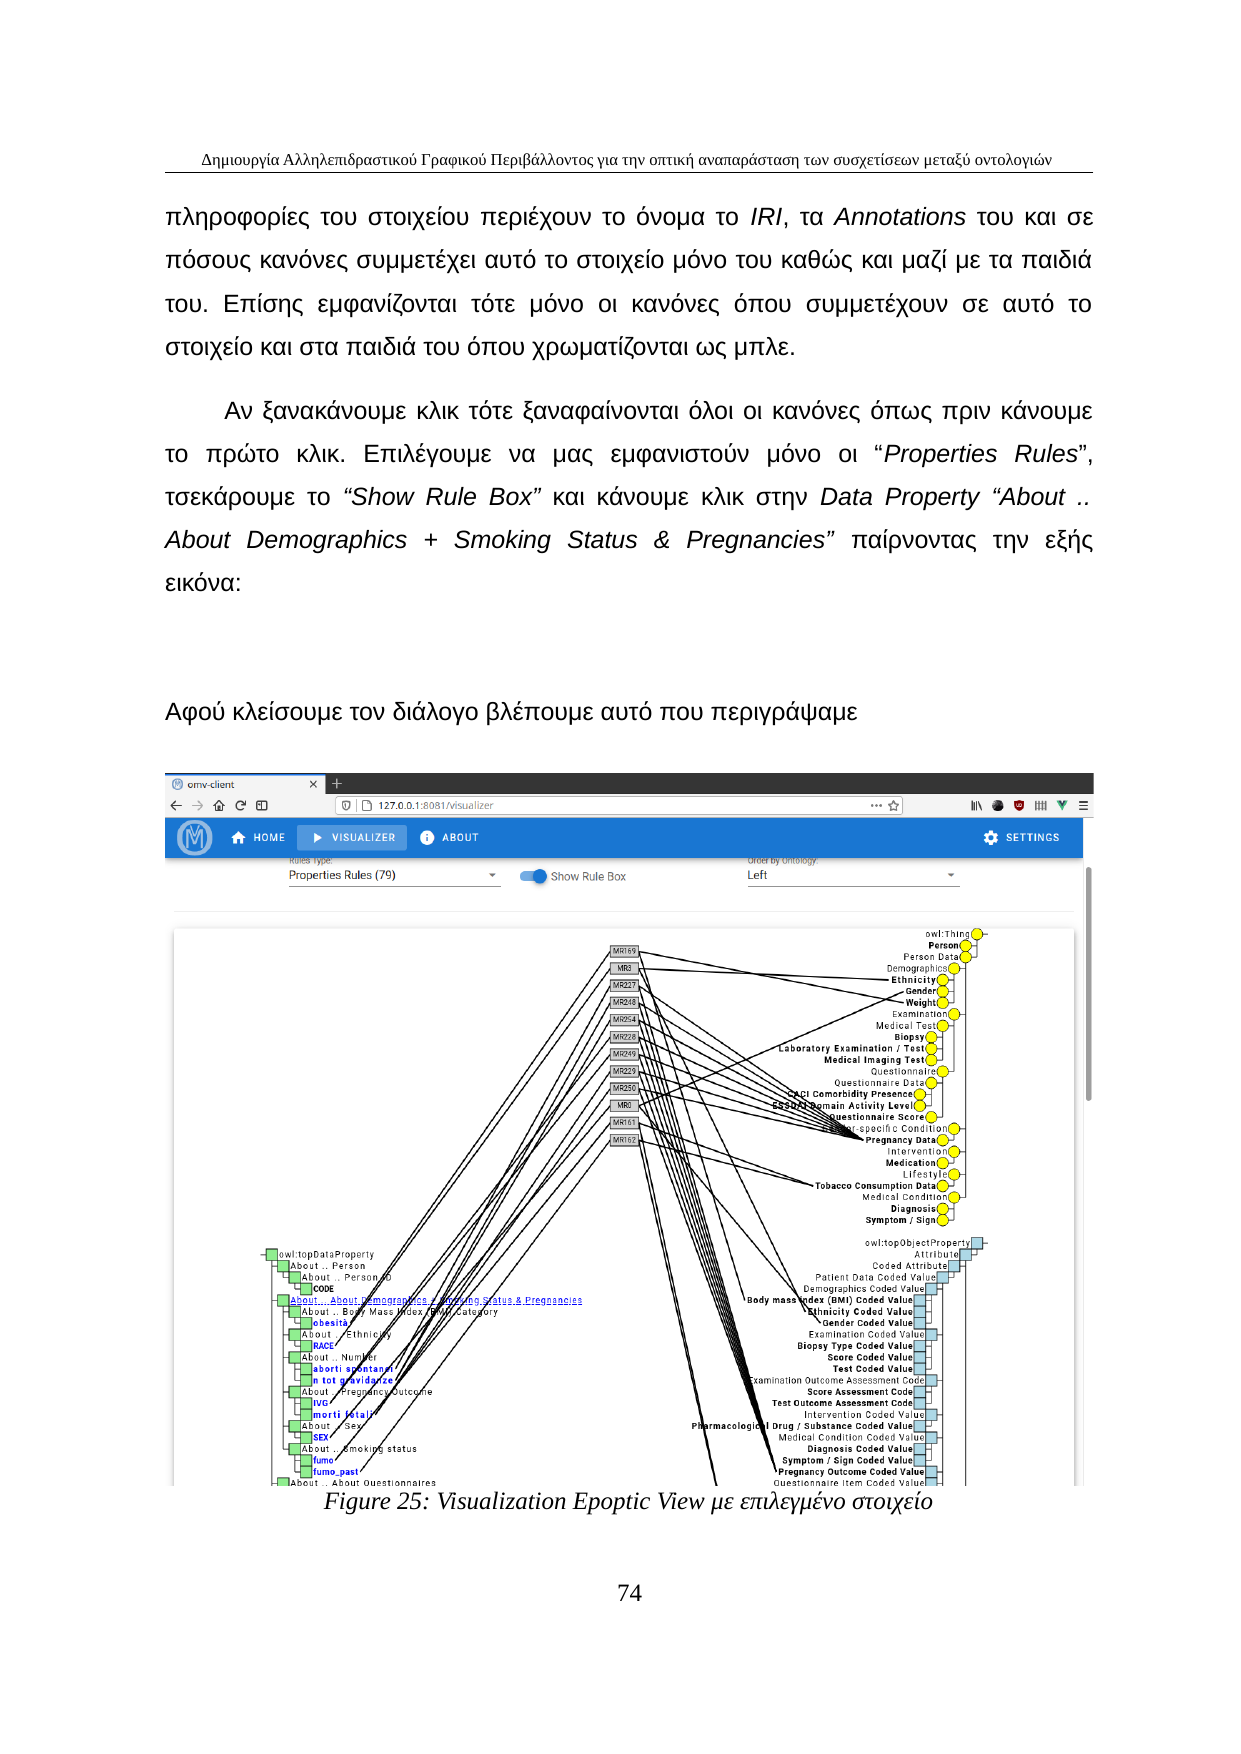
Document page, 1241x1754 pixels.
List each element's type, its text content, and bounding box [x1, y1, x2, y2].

text Αν ξανακάνουμε κλικ τότε ξαναφαίνονται όλοι οι κανόνες όπως πριν κάνουμε το πρώτο κλικ. Επιλέγουμε να μας εμφανιστούν μόνο οι “Properties Rules”, τσεκάρουμε το “Show Rule Box” και κάνουμε κλικ στην Data Property “About .. About Demographics + Smoking Status & Pregnancies” παίρνοντας την εξής εικόνα: [165, 396, 1093, 597]
picture [165, 773, 1094, 1486]
text πληροφορίες του στοιχείου περιέχουν το όνομα το IRI, τα Annotations του και σε πόσους κανόνες συμμετέχει αυτό το στοιχείο μόνο του καθώς και μαζί με τα παιδιά του. Επίσης εμφανίζονται τότε μόνο οι κανόνες όπου συμμετέχουν σε αυτό το στοιχείο και στα παιδιά του όπου χρωματίζονται ως μπλε. [165, 202, 1093, 360]
text Αφού κλείσουμε τον διάλογο βλέπουμε αυτό που περιγράψαμε [165, 697, 1093, 726]
text Figure 25: Visualization Epoptic View με επιλεγμένο στοιχείο [165, 1486, 1093, 1514]
